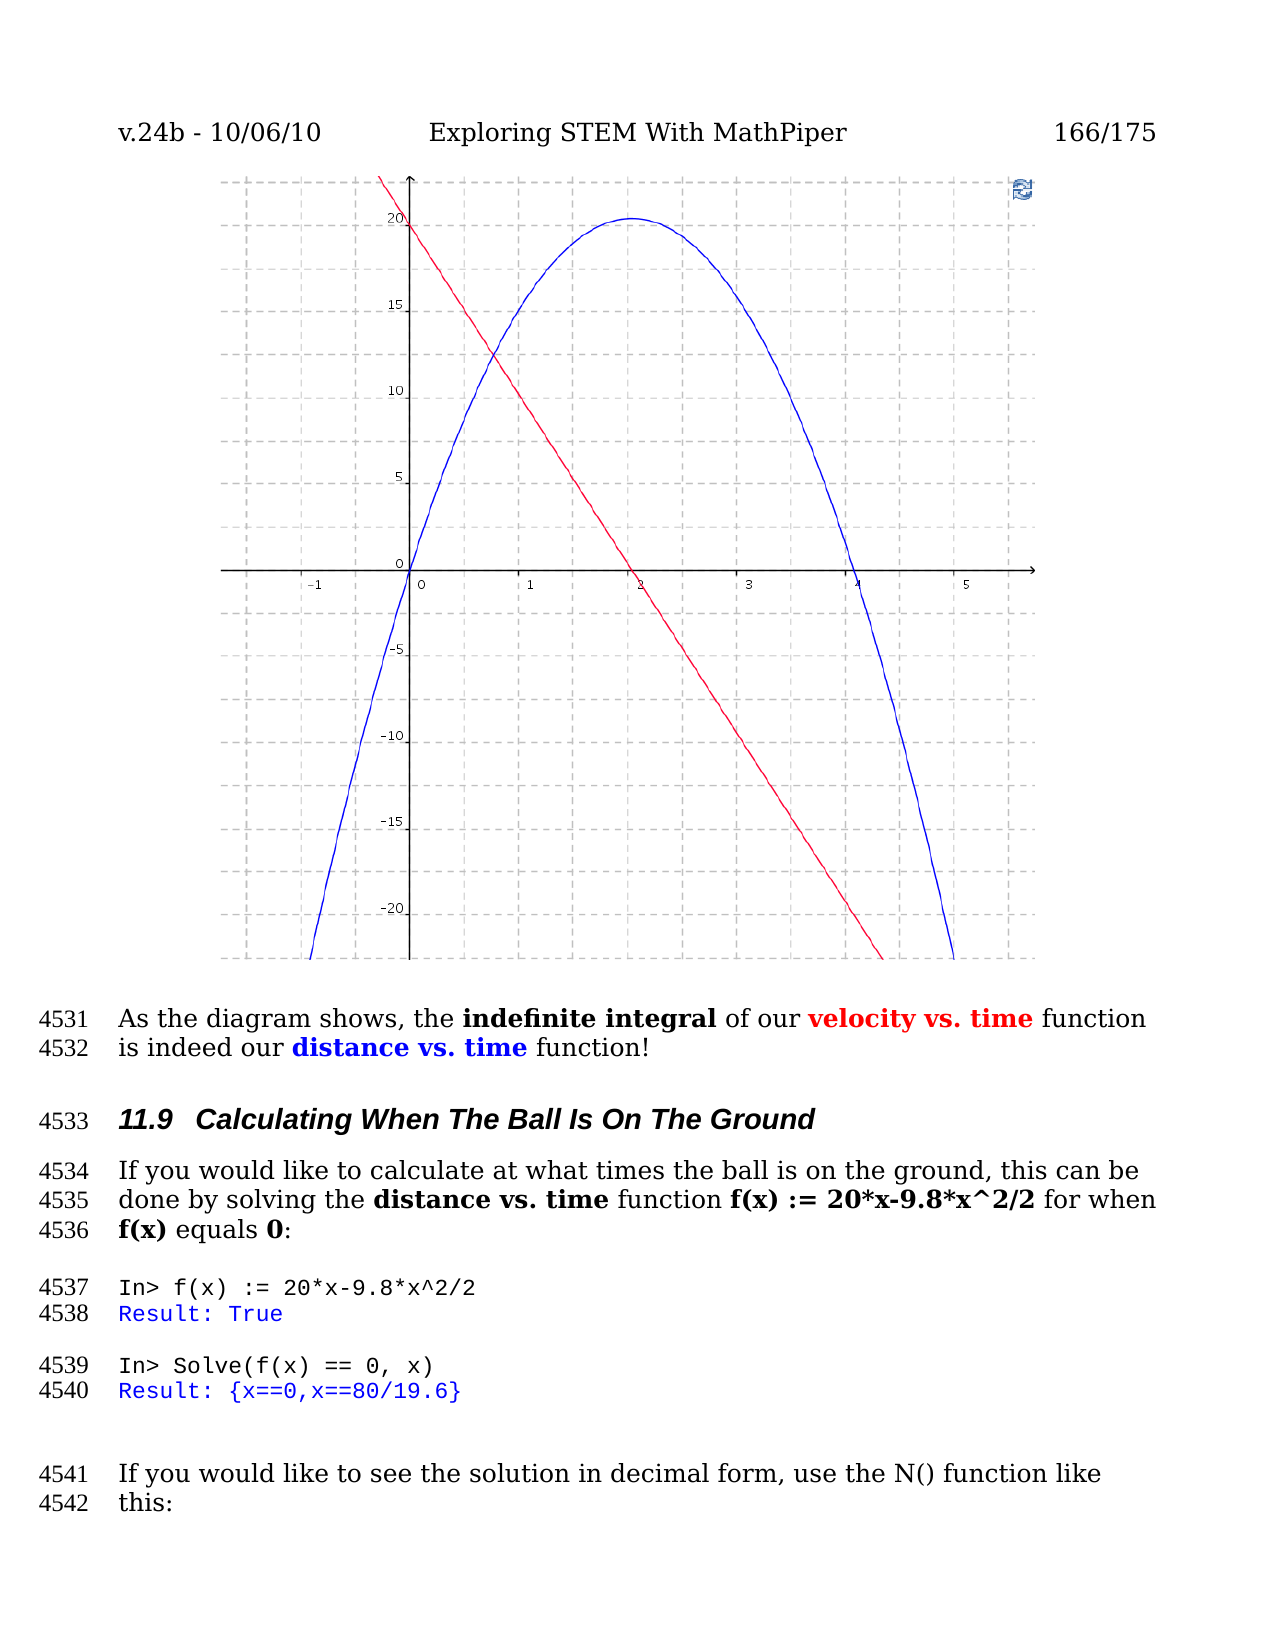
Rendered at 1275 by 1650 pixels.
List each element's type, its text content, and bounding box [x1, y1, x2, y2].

picture [220, 176, 1035, 960]
text Result: True [118, 1302, 1157, 1328]
text If you would like to calculate at what times the ball is on the ground, this can be done by solving the distance vs. time function f(x) := 20*x-9.8*x^2/2 for when f(x) equals 0: [118, 1156, 1157, 1244]
text If you would like to see the solution in decimal form, use the N() function like this: [118, 1459, 1157, 1517]
text In> Solve(f(x) == 0, x) [118, 1354, 1157, 1380]
subtitle Calculating When The Ball Is On The Ground [118, 1102, 1157, 1135]
text In> f(x) := 20*x-9.8*x^2/2 [118, 1276, 1157, 1302]
text Result: {x==0,x==80/19.6} [118, 1380, 1157, 1406]
text As the diagram shows, the indefinite integral of our velocity vs. time function is indeed our distance vs. time function! [118, 1004, 1157, 1063]
